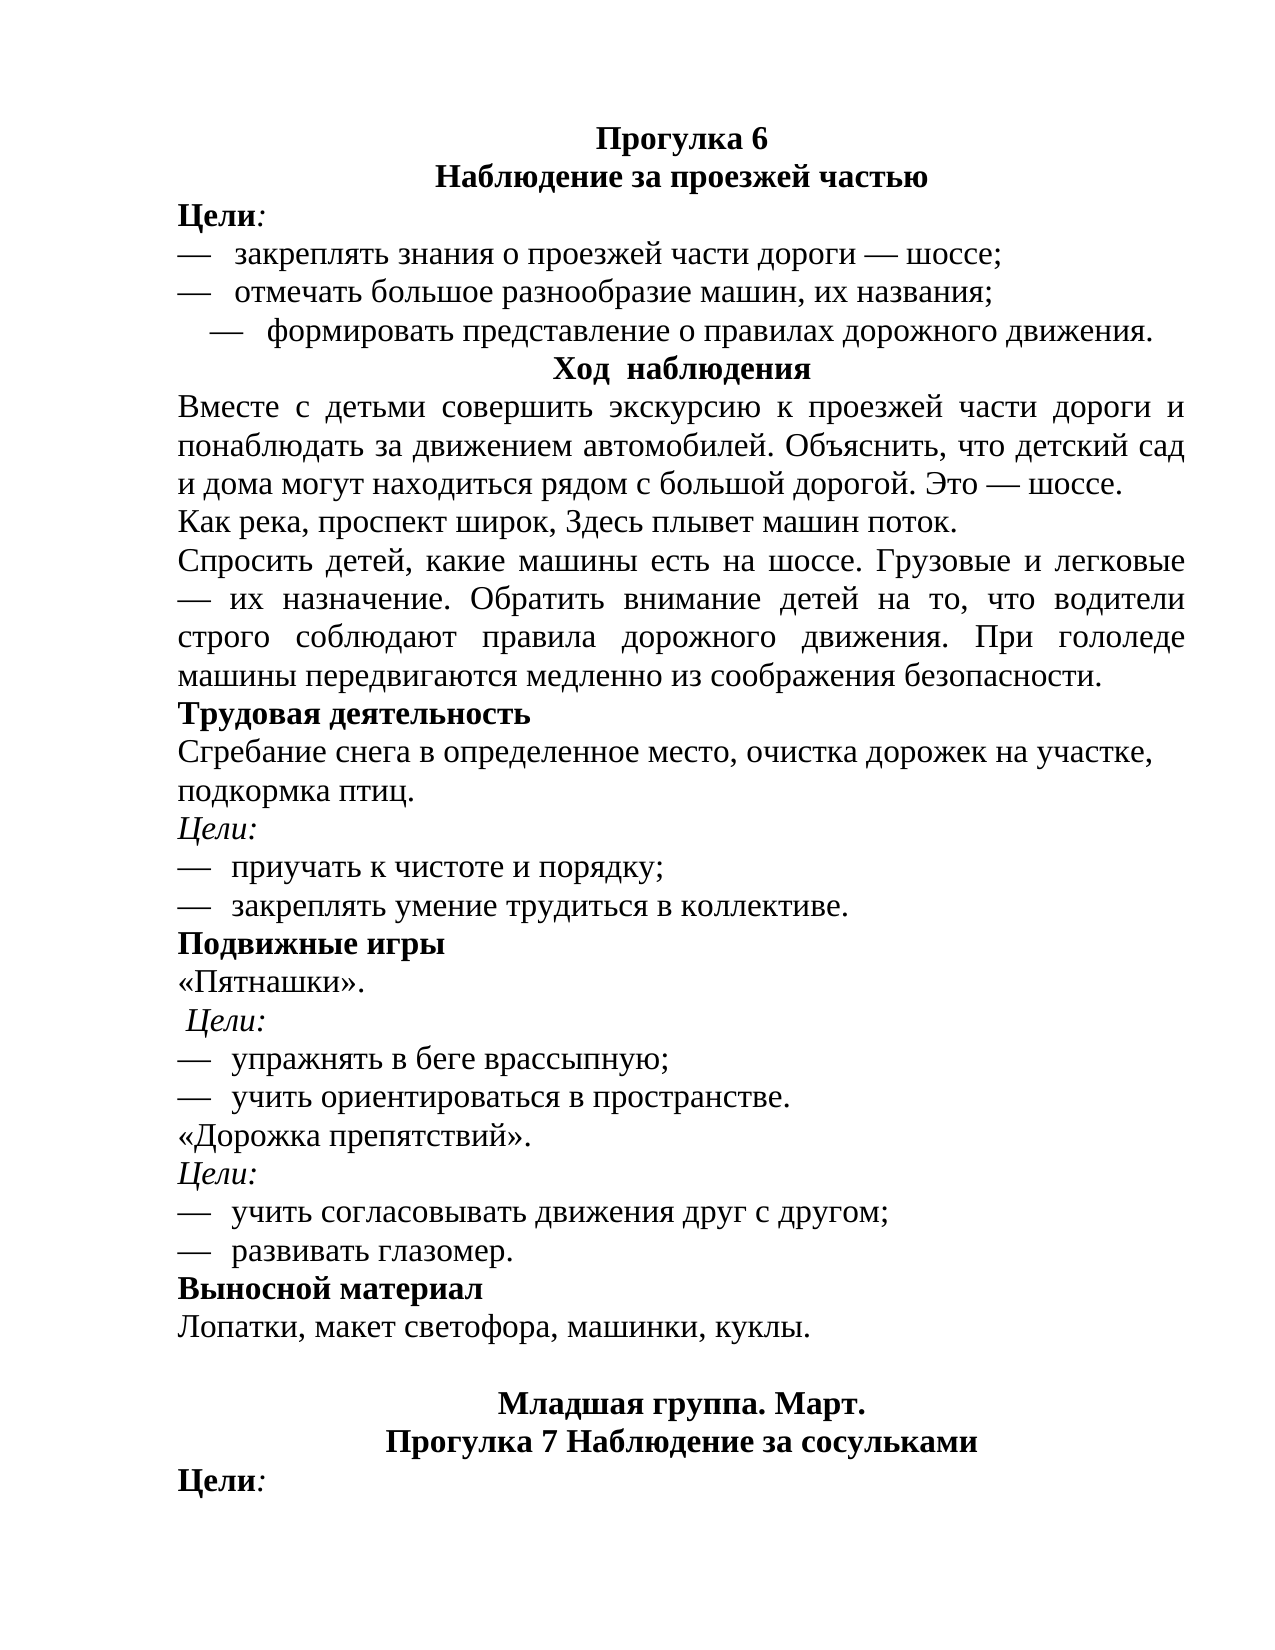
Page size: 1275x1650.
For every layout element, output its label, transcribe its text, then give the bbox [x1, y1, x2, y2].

text Трудовая деятельность [177, 693, 1186, 731]
text Подвижные игры [177, 923, 1186, 961]
text Цели: [177, 1153, 1186, 1191]
text — упражнять в беге врассыпную; [177, 1038, 1186, 1076]
text Вместе с детьми совершить экскурсию к проезжей части дороги и понаблюдать за движением автомобилей. Объяснить, что детский сад и дома могут находиться рядом с большой дорогой. Это — шоссе. [177, 386, 1186, 501]
text Прогулка 7 Наблюдение за сосульками [177, 1421, 1186, 1460]
text Лопатки, макет светофора, машинки, куклы. [177, 1306, 1186, 1345]
text Как река, проспект широк, Здесь плывет машин поток. [177, 501, 1186, 540]
text Спросить детей, какие машины есть на шоссе. Грузовые и легковые — их назначение. Обратить внимание детей на то, что водители строго соблюдают правила дорожного движения. При гололеде машины передвигаются медленно из соображения безопасности. [177, 540, 1186, 693]
text Цели: [177, 195, 1186, 233]
text Цели: [177, 1460, 1186, 1498]
text Младшая группа. Март. [177, 1383, 1186, 1421]
text Сгребание снега в определенное место, очистка дорожек на участке, подкормка птиц. [177, 731, 1186, 808]
text «Пятнашки». [177, 961, 1186, 1000]
text — формировать представление о правилах дорожного движения. Ход наблюдения [177, 310, 1186, 386]
text Цели: [177, 1000, 1186, 1038]
text Прогулка 6 [177, 118, 1186, 156]
text Цели: [177, 808, 1186, 846]
text — закреплять умение трудиться в коллективе. [177, 885, 1186, 923]
text Наблюдение за проезжей частью [177, 156, 1186, 195]
text — приучать к чистоте и порядку; [177, 846, 1186, 885]
text — закреплять знания о проезжей части дороги — шоссе; [177, 233, 1186, 271]
text — учить согласовывать движения друг с другом; [177, 1191, 1186, 1230]
text Выносной материал [177, 1268, 1186, 1306]
text — отмечать большое разнообразие машин, их названия; [177, 271, 1186, 310]
text — развивать глазомер. [177, 1230, 1186, 1268]
text — учить ориентироваться в пространстве. «Дорожка препятствий». [177, 1076, 1186, 1153]
